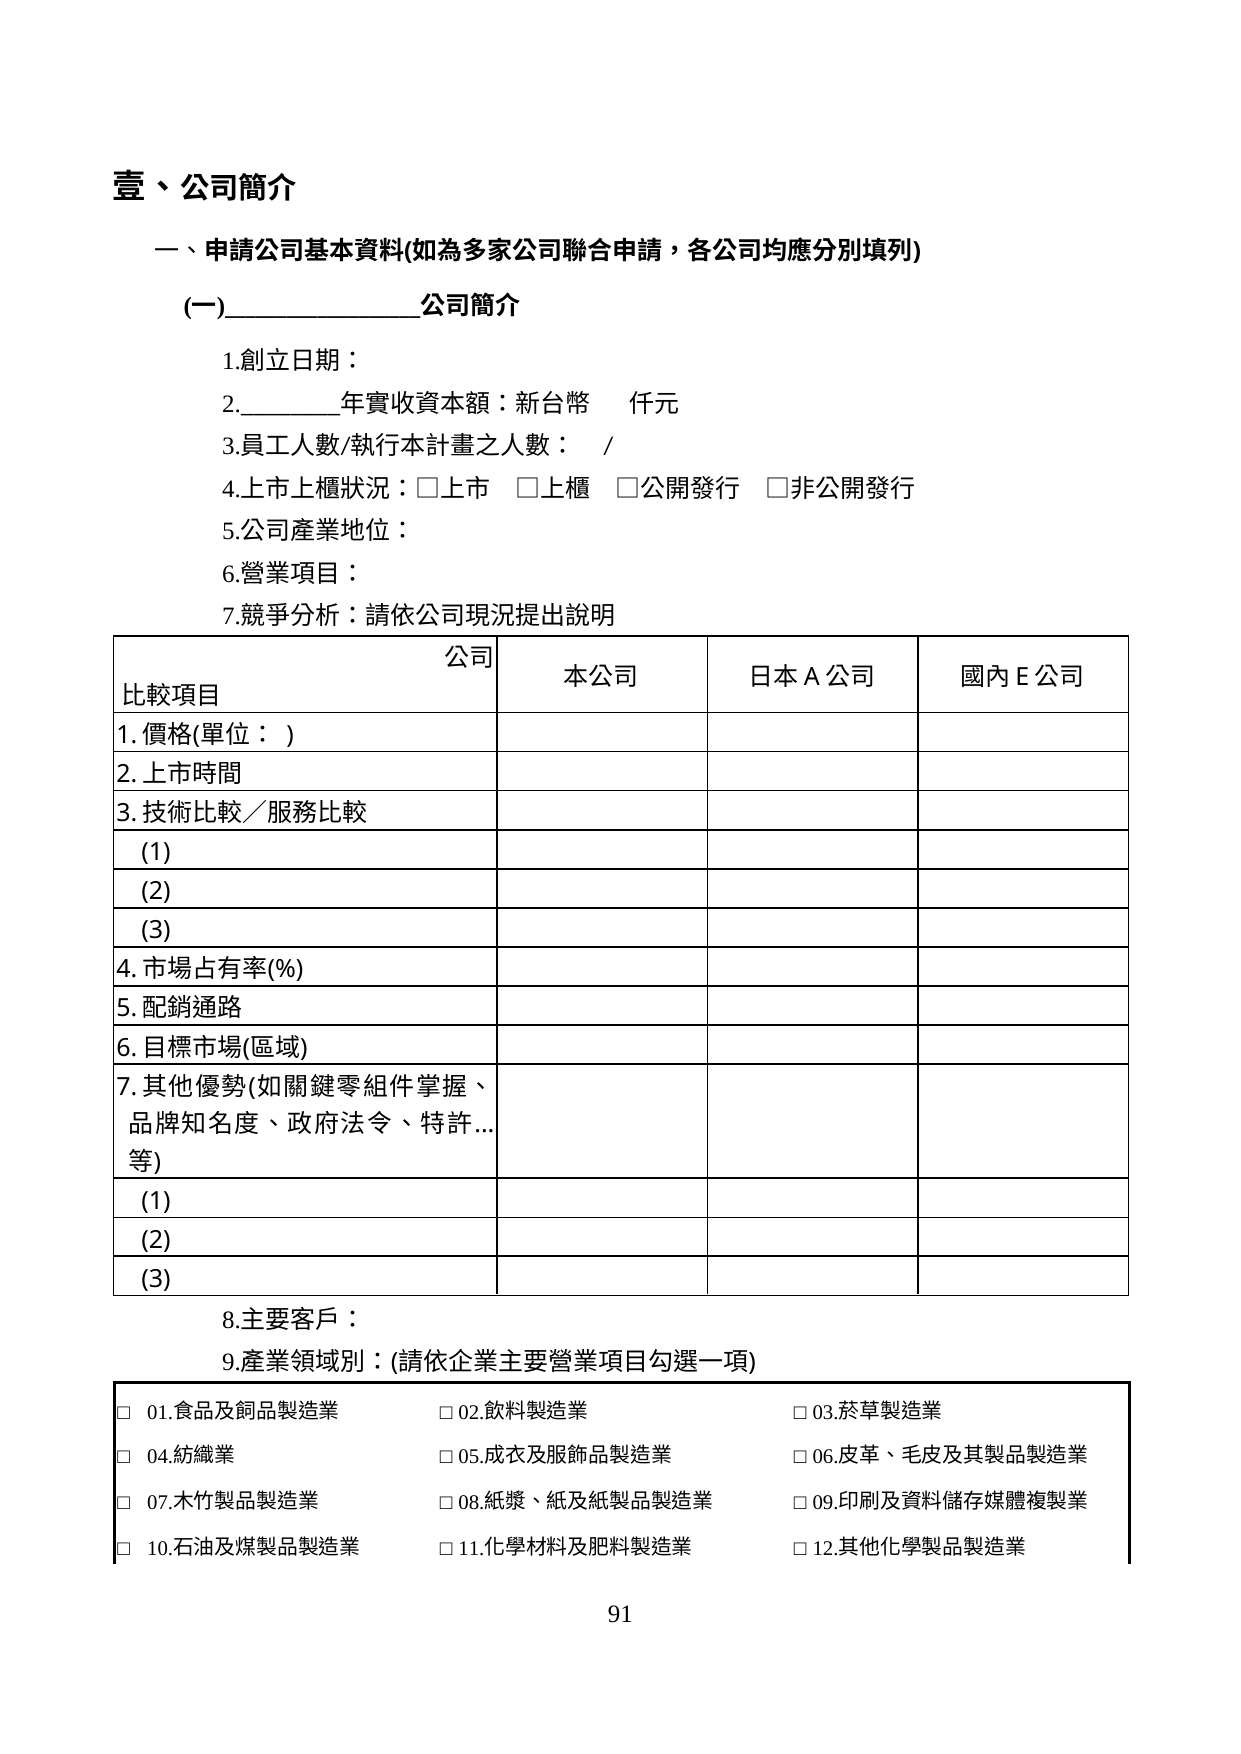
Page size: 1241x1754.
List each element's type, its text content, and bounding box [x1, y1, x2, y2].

table_cell 技術比較／服務比較 [114, 791, 496, 829]
table_cell [708, 1179, 917, 1216]
table_cell [498, 987, 707, 1024]
list 公司產業地位： [222, 508, 1128, 550]
table_cell [919, 1065, 1128, 1177]
list 申請公司基本資料(如為多家公司聯合申請，各公司均應分別填列) [154, 228, 1128, 270]
table_cell 10.石油及煤製品製造業 [144, 1519, 437, 1564]
table_cell □ [791, 1427, 809, 1473]
table_cell [498, 1257, 707, 1294]
table_header □ [116, 1384, 144, 1427]
table_cell [498, 1065, 707, 1177]
table_cell [498, 870, 707, 907]
table_cell □ [116, 1519, 144, 1564]
table_cell 價格(單位： ) [114, 713, 496, 751]
table_cell (2) [114, 870, 496, 907]
table_cell □ [437, 1427, 455, 1473]
table_cell 其他優勢(如關鍵零組件掌握、品牌知名度、政府法令、特許...等) [114, 1065, 496, 1177]
table_cell [919, 987, 1128, 1024]
table_header 日本A公司 [708, 637, 917, 712]
table_header □ [791, 1384, 809, 1427]
table_cell 08.紙漿、紙及紙製品製造業 [455, 1473, 791, 1518]
table_cell (3) [114, 909, 496, 946]
table_cell [708, 831, 917, 868]
table_cell [919, 752, 1128, 790]
list 創立日期： [222, 338, 1128, 380]
table_cell [919, 1257, 1128, 1294]
table_cell [498, 1179, 707, 1216]
table_cell [708, 909, 917, 946]
table_cell [498, 909, 707, 946]
list ________年實收資本額：新台幣 仟元 [222, 380, 1128, 423]
table_cell 07.木竹製品製造業 [144, 1473, 437, 1518]
table_cell [708, 987, 917, 1024]
table_cell [919, 948, 1128, 985]
table_cell 06.皮革、毛皮及其製品製造業 [809, 1427, 1128, 1473]
table_cell [498, 752, 707, 790]
table_cell [919, 1026, 1128, 1063]
table_cell 目標市場(區域) [114, 1026, 496, 1063]
table_cell □ [116, 1427, 144, 1473]
table_cell [708, 713, 917, 751]
list 公司簡介 [112, 169, 1103, 206]
table_cell 12.其他化學製品製造業 [809, 1519, 1128, 1564]
table_cell (1) [114, 831, 496, 868]
table_cell (1) [114, 1179, 496, 1216]
table_header 02.飲料製造業 [455, 1384, 791, 1427]
table_header 國內E公司 [919, 637, 1128, 712]
table_cell [708, 791, 917, 829]
table_header 01.食品及飼品製造業 [144, 1384, 437, 1427]
table_cell [498, 791, 707, 829]
table_header 公司 比較項目 [114, 637, 496, 712]
table_cell [708, 870, 917, 907]
table_cell □ [116, 1473, 144, 1518]
table_cell □ [437, 1519, 455, 1564]
table_header □ [437, 1384, 455, 1427]
table_cell 04.紡織業 [144, 1427, 437, 1473]
list 上市上櫃狀況：□上市 □上櫃 □公開發行 □非公開發行 [222, 465, 1128, 508]
table_cell 上市時間 [114, 752, 496, 790]
list 主要客戶： [222, 1296, 1128, 1338]
table_header 03.菸草製造業 [809, 1384, 1128, 1427]
table_cell □ [437, 1473, 455, 1518]
table_cell 市場占有率(%) [114, 948, 496, 985]
list 員工人數/執行本計畫之人數： / [222, 423, 1128, 465]
table_cell 05.成衣及服飾品製造業 [455, 1427, 791, 1473]
table_cell [708, 1026, 917, 1063]
table_cell [498, 831, 707, 868]
list 產業領域別：(請依企業主要營業項目勾選一項) [222, 1338, 1128, 1381]
table_cell [498, 948, 707, 985]
table_cell [919, 831, 1128, 868]
table_cell (3) [114, 1257, 496, 1294]
list ___________________公司簡介 [183, 283, 1128, 325]
table_cell [919, 713, 1128, 751]
table_cell [498, 1218, 707, 1255]
table_cell [498, 1026, 707, 1063]
table_cell [919, 909, 1128, 946]
table_cell [708, 1065, 917, 1177]
list 競爭分析：請依公司現況提出說明 [222, 593, 1128, 635]
table_cell (2) [114, 1218, 496, 1255]
table_cell 09.印刷及資料儲存媒體複製業 [809, 1473, 1128, 1518]
table_cell [919, 1218, 1128, 1255]
table_cell [919, 870, 1128, 907]
table_header 本公司 [498, 637, 707, 712]
table_cell 配銷通路 [114, 987, 496, 1024]
table_cell □ [791, 1473, 809, 1518]
table_cell □ [791, 1519, 809, 1564]
table_cell [708, 1218, 917, 1255]
list 營業項目： [222, 550, 1128, 593]
table_cell [919, 791, 1128, 829]
table_cell [708, 948, 917, 985]
table_cell 11.化學材料及肥料製造業 [455, 1519, 791, 1564]
table_cell [498, 713, 707, 751]
table_cell [919, 1179, 1128, 1216]
table_cell [708, 752, 917, 790]
table_cell [708, 1257, 917, 1294]
